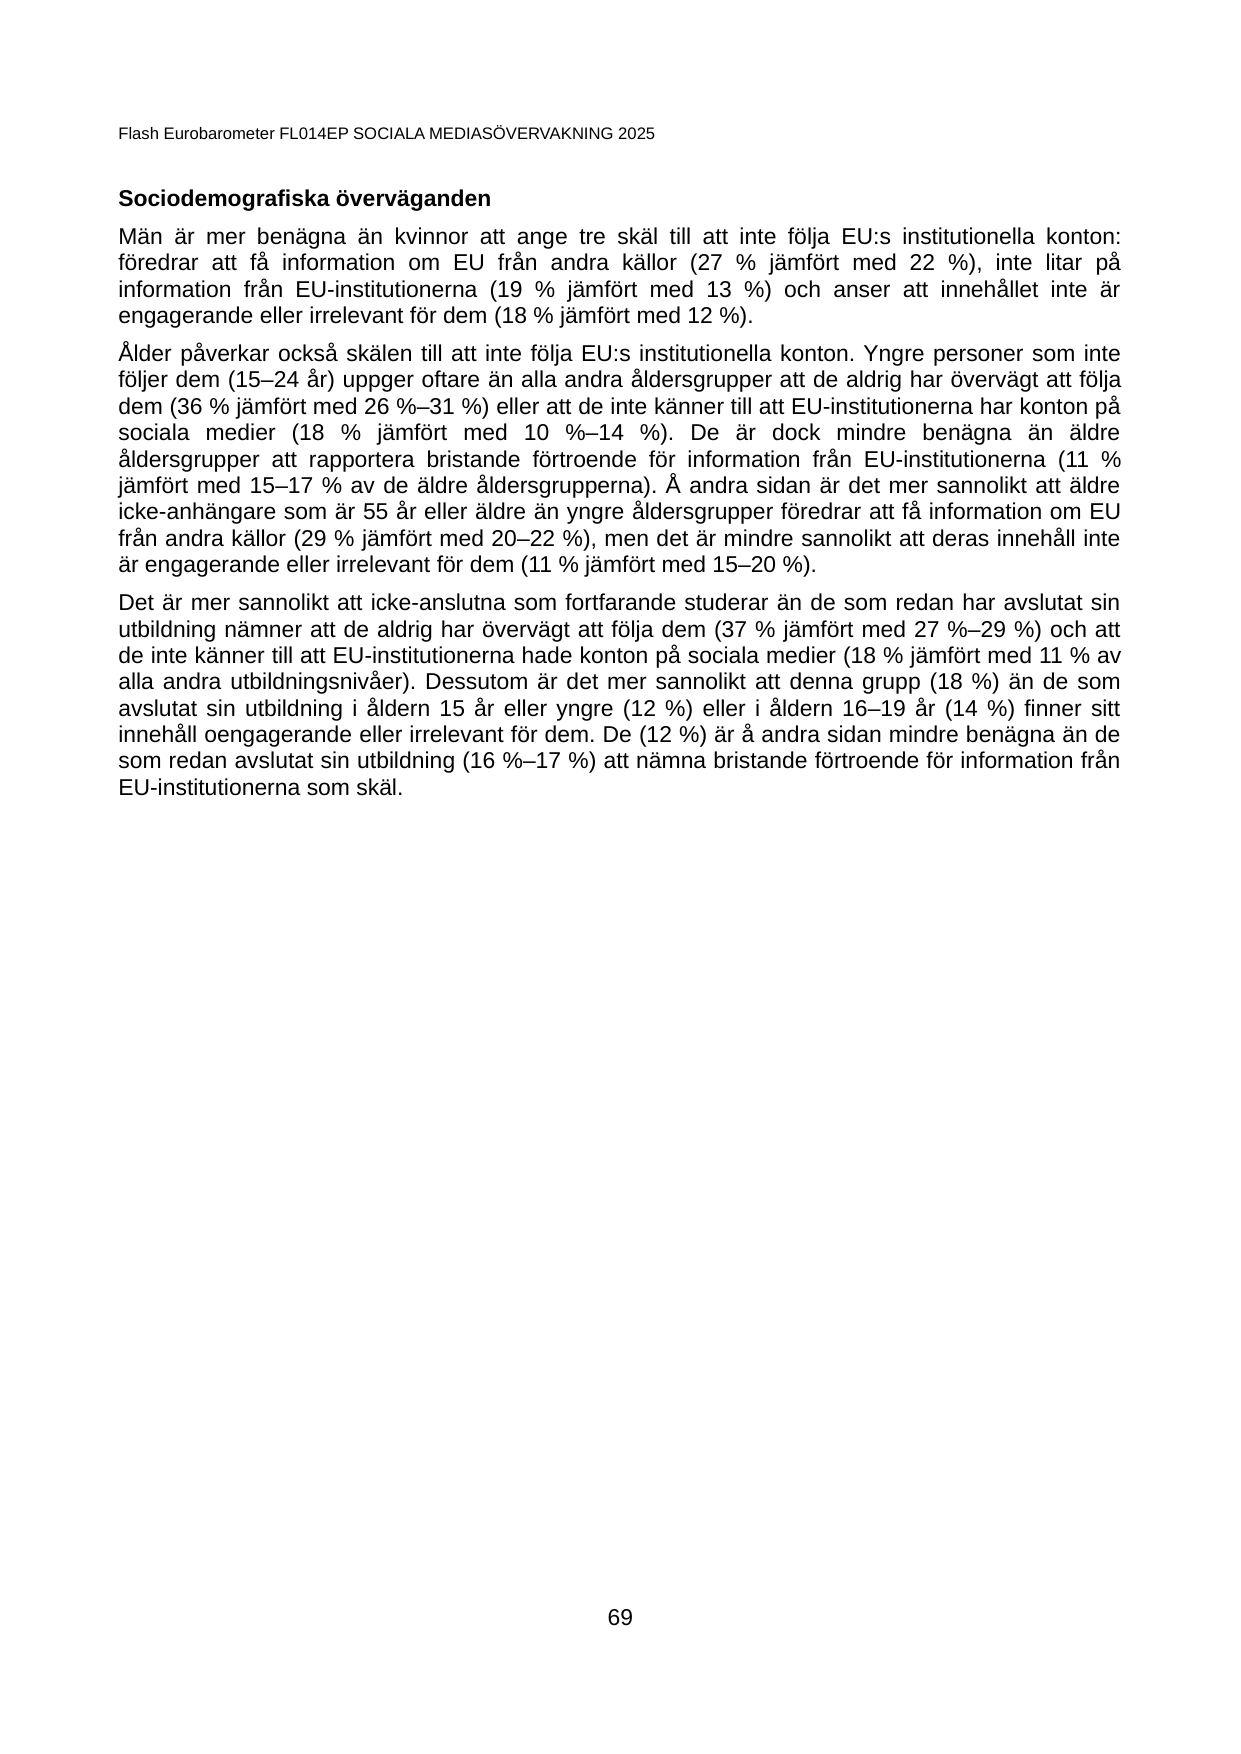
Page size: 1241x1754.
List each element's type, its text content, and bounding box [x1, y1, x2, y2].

text Det är mer sannolikt att icke-anslutna som fortfarande studerar än de som redan har avslutat sin utbildning nämner att de aldrig har övervägt att följa dem (37 % jämfört med 27 %–29 %) och att de inte känner till att EU-institutionerna hade konton på sociala medier (18 % jämfört med 11 % av alla andra utbildningsnivåer). Dessutom är det mer sannolikt att denna grupp (18 %) än de som avslutat sin utbildning i åldern 15 år eller yngre (12 %) eller i åldern 16–19 år (14 %) finner sitt innehåll oengagerande eller irrelevant för dem. De (12 %) är å andra sidan mindre benägna än de som redan avslutat sin utbildning (16 %–17 %) att nämna bristande förtroende för information från EU-institutionerna som skäl. [118, 589, 1122, 800]
text Ålder påverkar också skälen till att inte följa EU:s institutionella konton. Yngre personer som inte följer dem (15–24 år) uppger oftare än alla andra åldersgrupper att de aldrig har övervägt att följa dem (36 % jämfört med 26 %–31 %) eller att de inte känner till att EU-institutionerna har konton på sociala medier (18 % jämfört med 10 %–14 %). De är dock mindre benägna än äldre åldersgrupper att rapportera bristande förtroende för information från EU-institutionerna (11 % jämfört med 15–17 % av de äldre åldersgrupperna). Å andra sidan är det mer sannolikt att äldre icke-anhängare som är 55 år eller äldre än yngre åldersgrupper föredrar att få information om EU från andra källor (29 % jämfört med 20–22 %), men det är mindre sannolikt att deras innehåll inte är engagerande eller irrelevant för dem (11 % jämfört med 15–20 %). [118, 340, 1122, 577]
text Sociodemografiska överväganden [118, 184, 1122, 211]
text Män är mer benägna än kvinnor att ange tre skäl till att inte följa EU:s institutionella konton: föredrar att få information om EU från andra källor (27 % jämfört med 22 %), inte litar på information från EU-institutionerna (19 % jämfört med 13 %) och anser att innehållet inte är engagerande eller irrelevant för dem (18 % jämfört med 12 %). [118, 223, 1122, 328]
